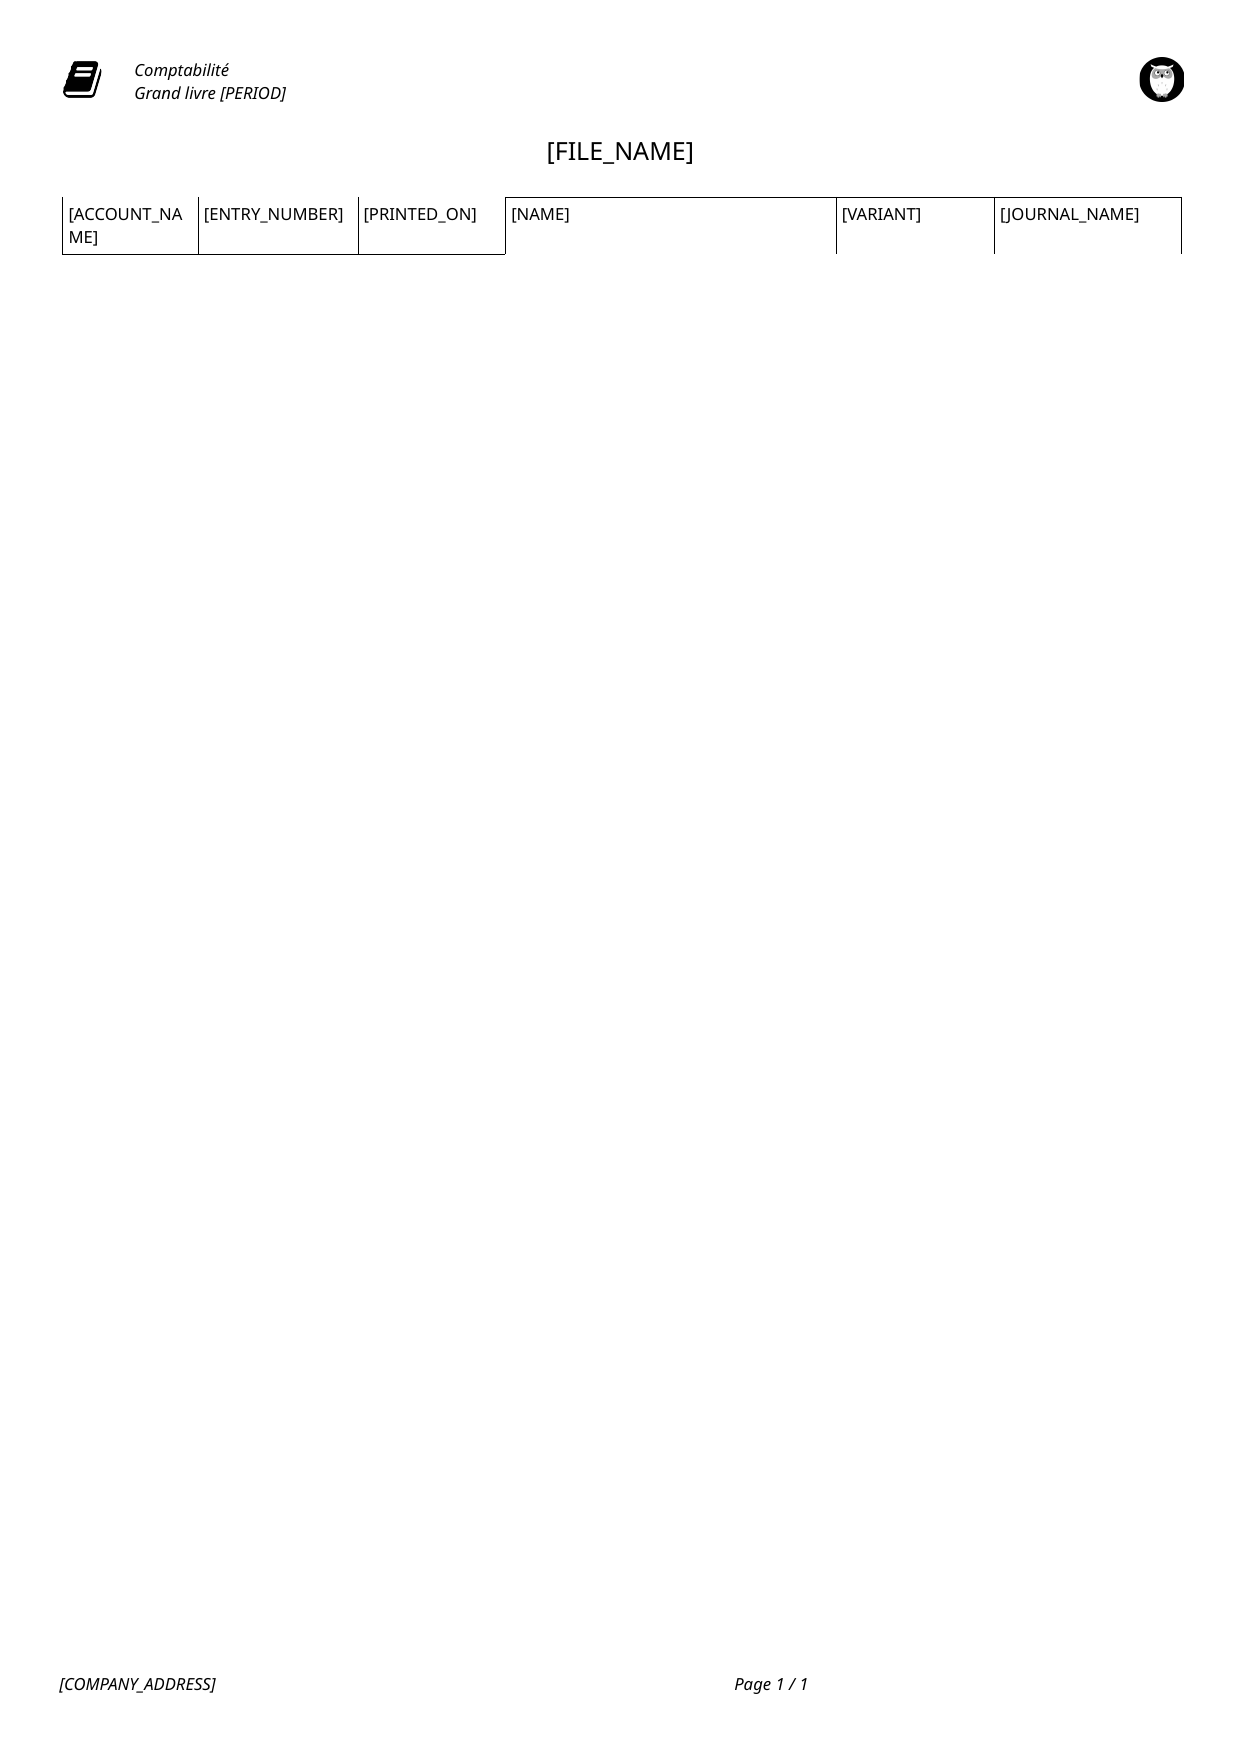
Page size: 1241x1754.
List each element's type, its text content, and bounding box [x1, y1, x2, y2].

table_header [JOURNAL_NAME] [995, 198, 1181, 254]
picture [1139, 57, 1184, 102]
table_header [PRINTED_ON] [359, 197, 505, 254]
table_header [VARIANT] [837, 198, 994, 254]
picture [63, 58, 102, 101]
table_header [NAME] [506, 198, 836, 254]
table_header [ACCOUNT_NAME] [63, 197, 198, 254]
table_header [ENTRY_NUMBER] [199, 197, 358, 254]
text [FILE_NAME] [59, 134, 1181, 168]
